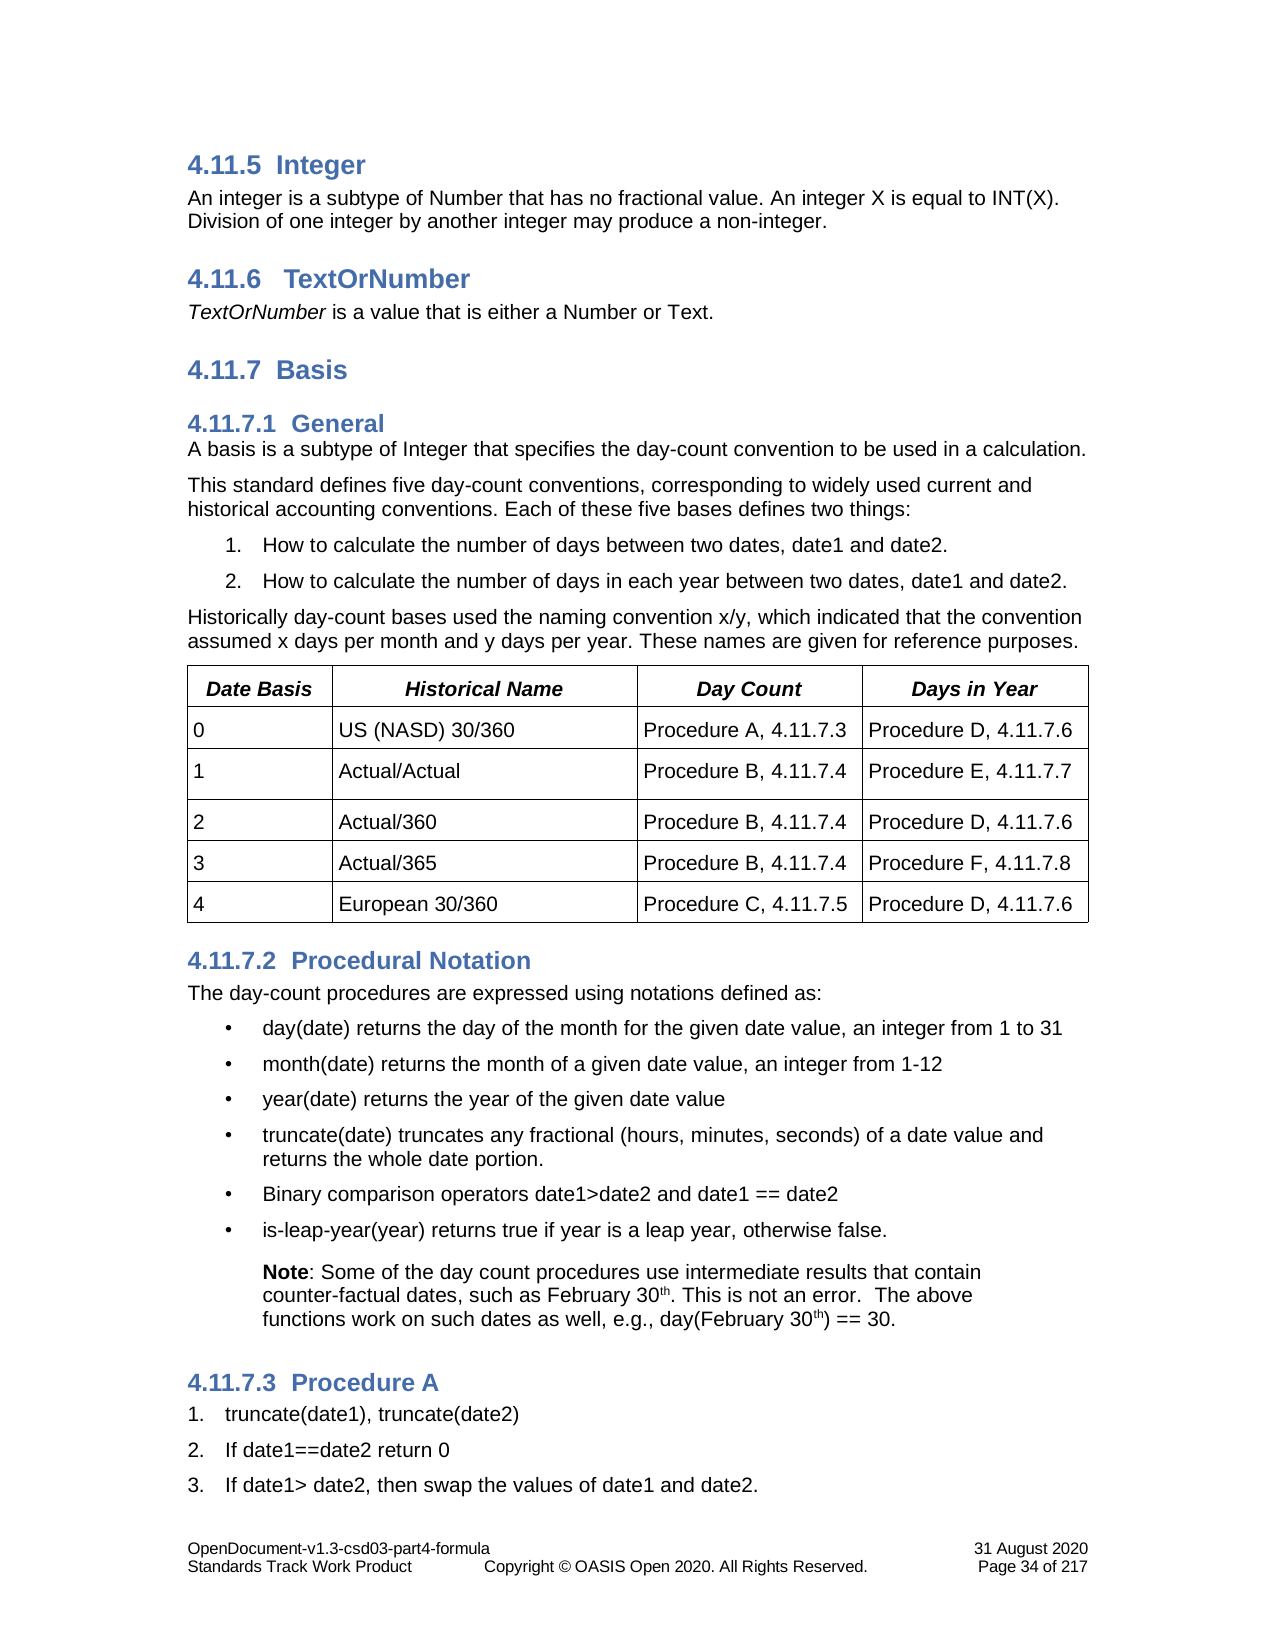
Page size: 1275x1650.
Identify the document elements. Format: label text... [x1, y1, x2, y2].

table_header Date Basis [188, 666, 332, 706]
table_cell 1 [188, 749, 332, 798]
table_cell Procedure B, 4.11.7.4 [638, 800, 862, 839]
table_cell Procedure D, 4.11.7.6 [863, 882, 1088, 922]
table_cell Procedure B, 4.11.7.4 [638, 749, 862, 798]
table_cell 4 [188, 882, 332, 922]
text The day-count procedures are expressed using notations defined as: [187, 981, 1088, 1004]
table_cell Procedure D, 4.11.7.6 [863, 707, 1088, 747]
table_cell Actual/Actual [333, 749, 637, 798]
text Historically day-count bases used the naming convention x/y, which indicated that the convention assumed x days per month and y days per year. These names are given for reference purposes. [187, 606, 1088, 653]
table_header Days in Year [863, 666, 1088, 706]
list month(date) returns the month of a given date value, an integer from 1-12 [225, 1052, 1088, 1076]
subtitle TextOrNumber [187, 264, 1088, 294]
table_cell European 30/360 [333, 882, 637, 922]
table_cell 2 [188, 800, 332, 839]
table_cell Procedure B, 4.11.7.4 [638, 841, 862, 881]
list day(date) returns the day of the month for the given date value, an integer from 1 to 31 [225, 1017, 1088, 1040]
subtitle Procedure A [187, 1368, 1088, 1397]
table_cell 0 [188, 707, 332, 747]
table_cell Procedure C, 4.11.7.5 [638, 882, 862, 922]
table_cell Actual/365 [333, 841, 637, 881]
list Binary comparison operators date1>date2 and date1 == date2 [225, 1183, 1088, 1206]
table_cell Procedure D, 4.11.7.6 [863, 800, 1088, 839]
table_header Day Count [638, 666, 862, 706]
subtitle General [187, 410, 1088, 438]
subtitle Procedural Notation [187, 947, 1088, 975]
subtitle Basis [187, 355, 1088, 385]
list year(date) returns the year of the given date value [225, 1088, 1088, 1111]
table_cell 3 [188, 841, 332, 881]
list If date1==date2 return 0 [187, 1438, 1088, 1462]
table_cell Actual/360 [333, 800, 637, 839]
list If date1> date2, then swap the values of date1 and date2. [187, 1474, 1088, 1497]
table_cell Procedure E, 4.11.7.7 [863, 749, 1088, 798]
list truncate(date) truncates any fractional (hours, minutes, seconds) of a date value and returns the whole date portion. [225, 1123, 1088, 1171]
list is-leap-year(year) returns true if year is a leap year, otherwise false. [225, 1218, 1088, 1242]
list truncate(date1), truncate(date2) [187, 1403, 1088, 1426]
text TextOrNumber is a value that is either a Number or Text. [187, 300, 1088, 324]
table_cell Procedure F, 4.11.7.8 [863, 841, 1088, 881]
text A basis is a subtype of Integer that specifies the day-count convention to be used in a calculation. [187, 438, 1088, 461]
table_header Historical Name [333, 666, 637, 706]
list How to calculate the number of days between two dates, date1 and date2. [225, 533, 1088, 557]
table_cell US (NASD) 30/360 [333, 707, 637, 747]
subtitle Integer [187, 150, 1088, 180]
list How to calculate the number of days in each year between two dates, date1 and date2. [225, 569, 1088, 593]
text Note: Some of the day count procedures use intermediate results that contain counter-factual dates, such as February 30th. This is not an error. The above functions work on such dates as well, e.g., day(February 30th) == 30. [262, 1260, 1013, 1331]
text An integer is a subtype of Number that has no fractional value. An integer X is equal to INT(X). Division of one integer by another integer may produce a non-integer. [187, 186, 1088, 233]
table_cell Procedure A, 4.11.7.3 [638, 707, 862, 747]
text This standard defines five day-count conventions, corresponding to widely used current and historical accounting conventions. Each of these five bases defines two things: [187, 474, 1088, 521]
